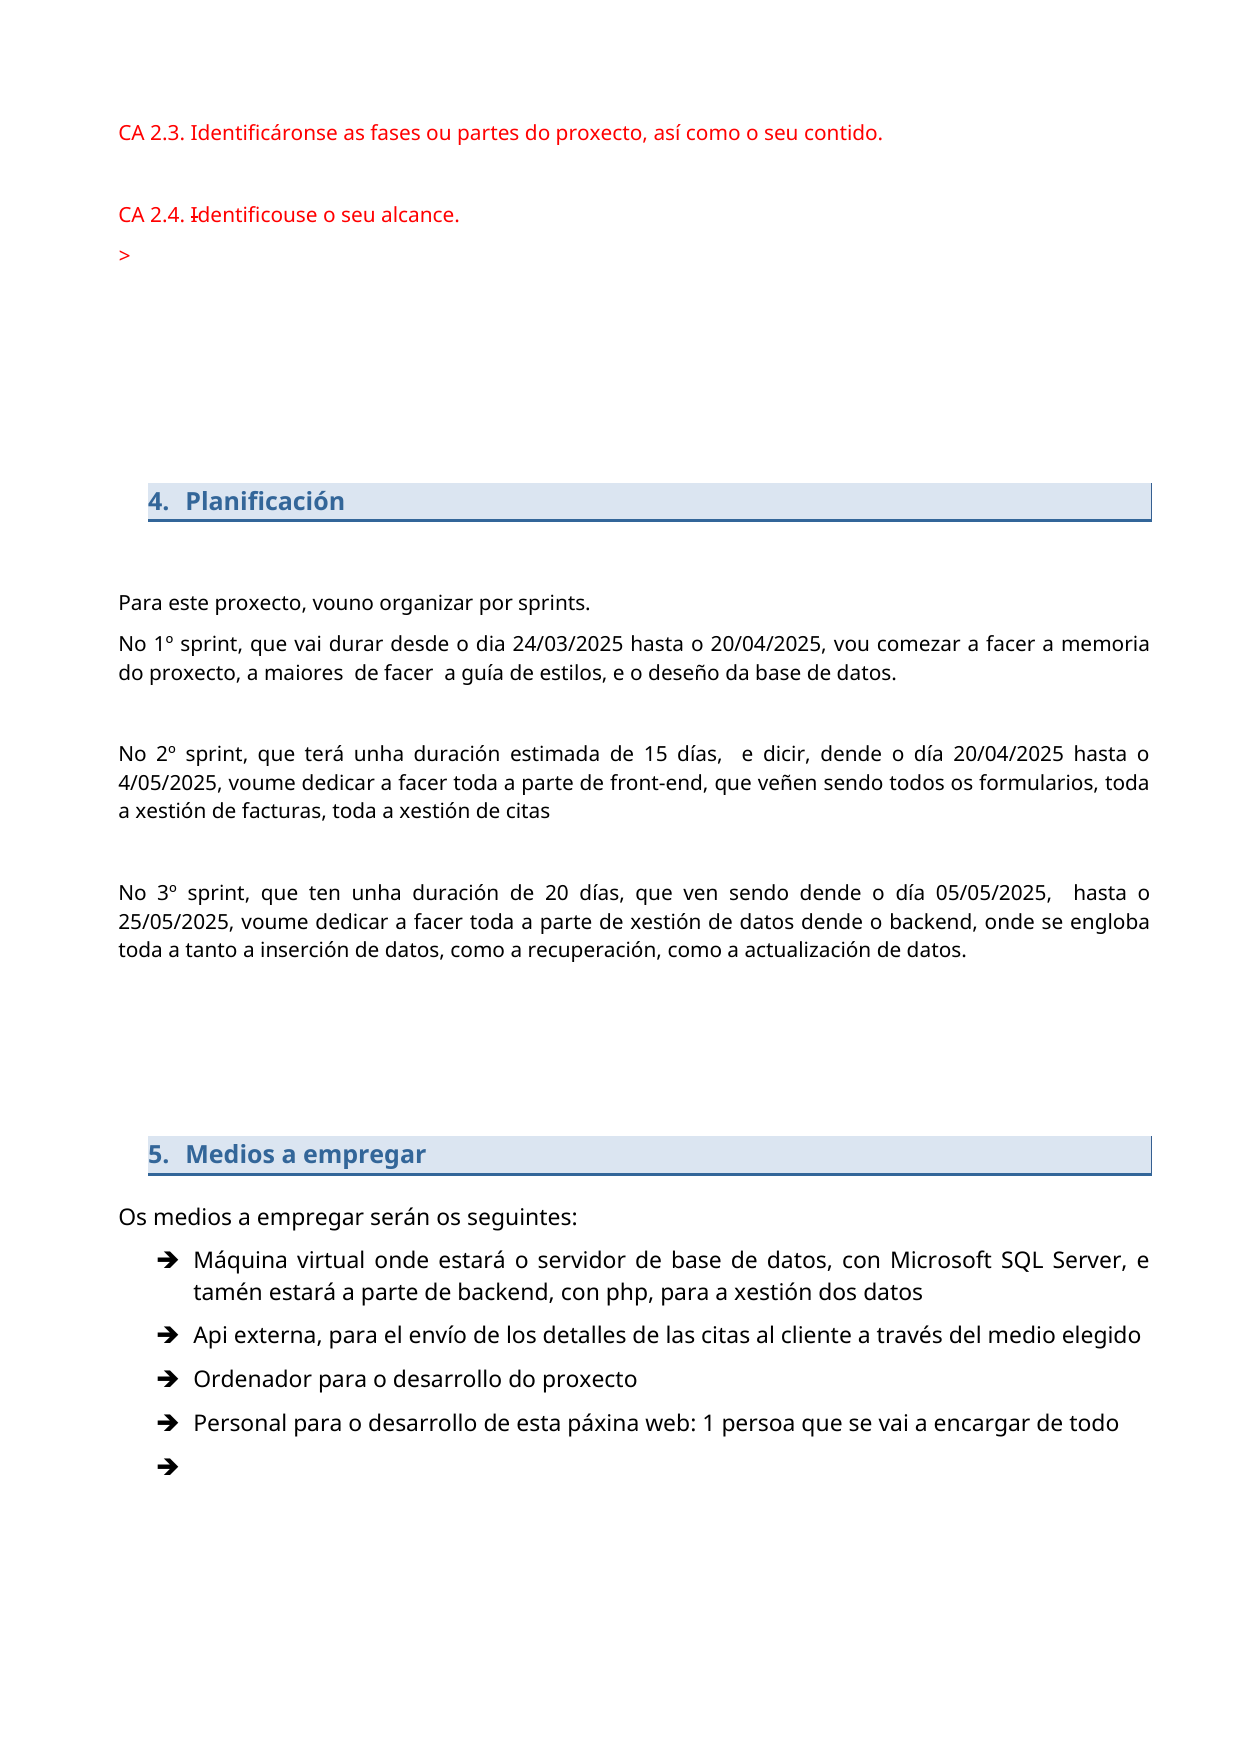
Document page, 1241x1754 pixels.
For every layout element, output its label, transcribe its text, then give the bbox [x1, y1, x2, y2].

list Medios a empregar [148, 1136, 1151, 1173]
list > [118, 241, 1152, 269]
list Api externa, para el envío de los detalles de las citas al cliente a través del medio elegido [156, 1319, 1152, 1351]
list Ordenador para o desarrollo do proxecto [156, 1363, 1152, 1394]
text Os medios a empregar serán os seguintes: [118, 1201, 1152, 1232]
list Personal para o desarrollo de esta páxina web: 1 persoa que se vai a encargar de todo [156, 1407, 1152, 1438]
list Máquina virtual onde estará o servidor de base de datos, con Microsoft SQL Server, e tamén estará a parte de backend, con php, para a xestión dos datos [156, 1244, 1152, 1307]
list CA 2.4. Identificouse o seu alcance. [118, 200, 1152, 228]
text No 1º sprint, que vai durar desde o dia 24/03/2025 hasta o 20/04/2025, vou comezar a facer a memoria do proxecto, a maiores de facer a guía de estilos, e o deseño da base de datos. [118, 629, 1152, 686]
list CA 2.3. Identificáronse as fases ou partes do proxecto, así como o seu contido. [118, 118, 1152, 147]
text No 2º sprint, que terá unha duración estimada de 15 días, e dicir, dende o día 20/04/2025 hasta o 4/05/2025, voume dedicar a facer toda a parte de front-end, que veñen sendo todos os formularios, toda a xestión de facturas, toda a xestión de citas [118, 739, 1152, 825]
list Planificación [148, 483, 1151, 519]
text No 3º sprint, que ten unha duración de 20 días, que ven sendo dende o día 05/05/2025, hasta o 25/05/2025, voume dedicar a facer toda a parte de xestión de datos dende o backend, onde se engloba toda a tanto a inserción de datos, como a recuperación, como a actualización de datos. [118, 878, 1152, 964]
text Para este proxecto, vouno organizar por sprints. [118, 588, 1152, 617]
